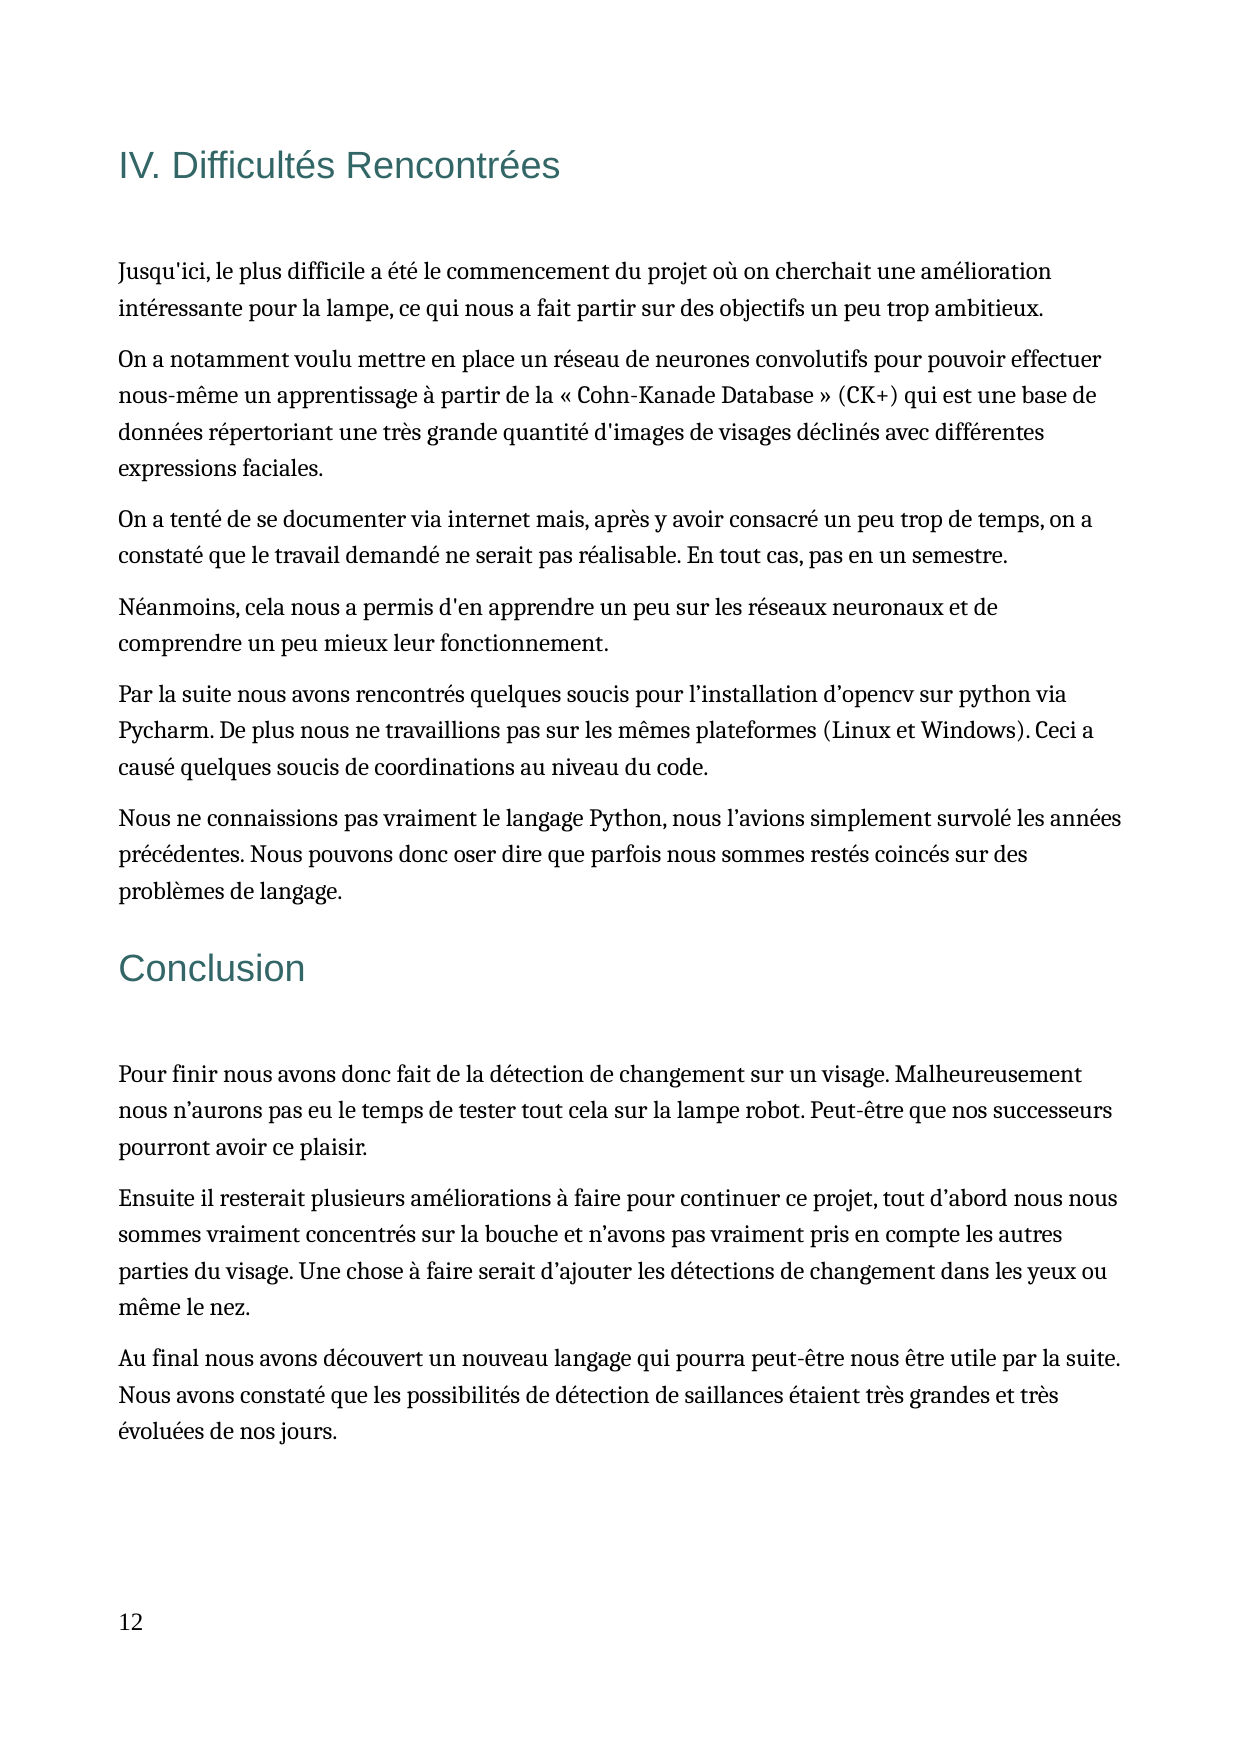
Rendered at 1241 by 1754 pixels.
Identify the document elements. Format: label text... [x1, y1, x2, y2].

subtitle Conclusion [118, 946, 1122, 990]
text Par la suite nous avons rencontrés quelques soucis pour l’installation d’opencv sur python via Pycharm. De plus nous ne travaillions pas sur les mêmes plateformes (Linux et Windows). Ceci a causé quelques soucis de coordinations au niveau du code. [118, 673, 1122, 783]
text Pour finir nous avons donc fait de la détection de changement sur un visage. Malheureusement nous n’aurons pas eu le temps de tester tout cela sur la lampe robot. Peut-être que nos successeurs pourront avoir ce plaisir. [118, 1053, 1122, 1163]
text Néanmoins, cela nous a permis d'en apprendre un peu sur les réseaux neuronaux et de comprendre un peu mieux leur fonctionnement. [118, 586, 1122, 659]
text Nous ne connaissions pas vraiment le langage Python, nous l’avions simplement survolé les années précédentes. Nous pouvons donc oser dire que parfois nous sommes restés coincés sur des problèmes de langage. [118, 797, 1122, 907]
text Jusqu'ici, le plus difficile a été le commencement du projet où on cherchait une amélioration intéressante pour la lampe, ce qui nous a fait partir sur des objectifs un peu trop ambitieux. [118, 250, 1122, 323]
text Au final nous avons découvert un nouveau langage qui pourra peut-être nous être utile par la suite. Nous avons constaté que les possibilités de détection de saillances étaient très grandes et très évoluées de nos jours. [118, 1338, 1122, 1447]
subtitle IV. Difficultés Rencontrées [118, 143, 1122, 187]
text Ensuite il resterait plusieurs améliorations à faire pour continuer ce projet, tout d’abord nous nous sommes vraiment concentrés sur la bouche et n’avons pas vraiment pris en compte les autres parties du visage. Une chose à faire serait d’ajouter les détections de changement dans les yeux ou même le nez. [118, 1177, 1122, 1323]
text On a tenté de se documenter via internet mais, après y avoir consacré un peu trop de temps, on a constaté que le travail demandé ne serait pas réalisable. En tout cas, pas en un semestre. [118, 498, 1122, 571]
text On a notamment voulu mettre en place un réseau de neurones convolutifs pour pouvoir effectuer nous-même un apprentissage à partir de la « Cohn-Kanade Database » (CK+) qui est une base de données répertoriant une très grande quantité d'images de visages déclinés avec différentes expressions faciales. [118, 338, 1122, 484]
